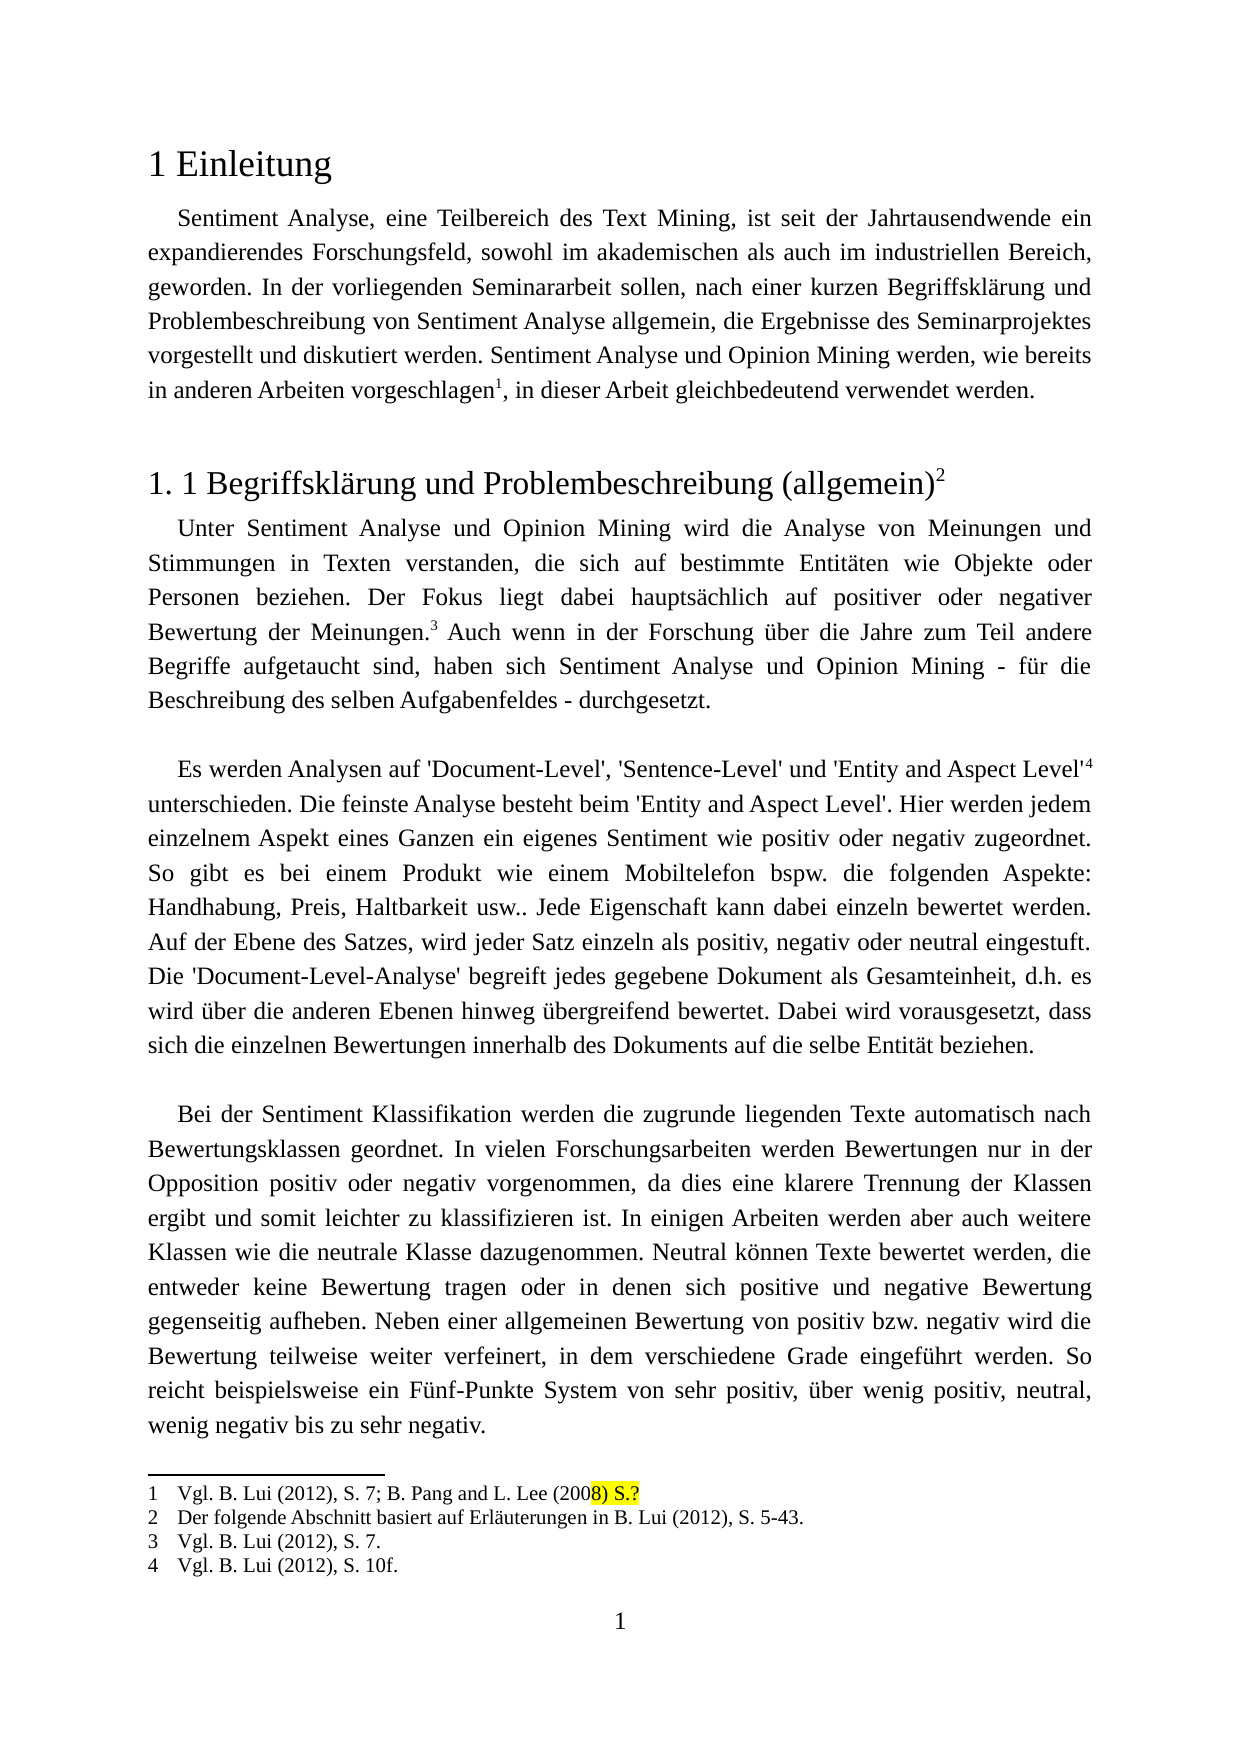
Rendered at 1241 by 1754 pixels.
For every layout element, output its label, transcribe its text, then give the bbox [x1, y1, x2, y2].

text Vgl. B. Lui (2012), S. 7. [148, 1529, 1093, 1553]
text 1. 1 Begriffsklärung und Problembeschreibung (allgemein) [148, 463, 1093, 501]
text Vgl. B. Lui (2012), S. 10f. [148, 1553, 1093, 1577]
text Der folgende Abschnitt basiert auf Erläuterungen in B. Lui (2012), S. 5-43. [148, 1505, 1093, 1529]
text Vgl. B. Lui (2012), S. 7; B. Pang and L. Lee (2008) S.? [148, 1481, 1093, 1505]
text Bei der Sentiment Klassifikation werden die zugrunde liegenden Texte automatisch nach Bewertungsklassen geordnet. In vielen Forschungsarbeiten werden Bewertungen nur in der Opposition positiv oder negativ vorgenommen, da dies eine klarere Trennung der Klassen ergibt und somit leichter zu klassifizieren ist. In einigen Arbeiten werden aber auch weitere Klassen wie die neutrale Klasse dazugenommen. Neutral können Texte bewertet werden, die entweder keine Bewertung tragen oder in denen sich positive und negative Bewertung gegenseitig aufheben. Neben einer allgemeinen Bewertung von positiv bzw. negativ wird die Bewertung teilweise weiter verfeinert, in dem verschiedene Grade eingeführt werden. So reicht beispielsweise ein Fünf-Punkte System von sehr positiv, über wenig positiv, neutral, wenig negativ bis zu sehr negativ. [148, 1099, 1093, 1438]
text Es werden Analysen auf 'Document-Level', 'Sentence-Level' und 'Entity and Aspect Level' unterschieden. Die feinste Analyse besteht beim 'Entity and Aspect Level'. Hier werden jedem einzelnem Aspekt eines Ganzen ein eigenes Sentiment wie positiv oder negativ zugeordnet. So gibt es bei einem Produkt wie einem Mobiltelefon bspw. die folgenden Aspekte: Handhabung, Preis, Haltbarkeit usw.. Jede Eigenschaft kann dabei einzeln bewertet werden. Auf der Ebene des Satzes, wird jeder Satz einzeln als positiv, negativ oder neutral eingestuft. Die 'Document-Level-Analyse' begreift jedes gegebene Dokument als Gesamteinheit, d.h. es wird über die anderen Ebenen hinweg übergreifend bewertet. Dabei wird vorausgesetzt, dass sich die einzelnen Bewertungen innerhalb des Dokuments auf die selbe Entität beziehen. [148, 754, 1093, 1059]
text Unter Sentiment Analyse und Opinion Mining wird die Analyse von Meinungen und Stimmungen in Texten verstanden, die sich auf bestimmte Entitäten wie Objekte oder Personen beziehen. Der Fokus liegt dabei hauptsächlich auf positiver oder negativer Bewertung der Meinungen. Auch wenn in der Forschung über die Jahre zum Teil andere Begriffe aufgetaucht sind, haben sich Sentiment Analyse und Opinion Mining - für die Beschreibung des selben Aufgabenfeldes - durchgesetzt. [148, 513, 1093, 714]
text 1 Einleitung [148, 142, 1093, 185]
text Sentiment Analyse, eine Teilbereich des Text Mining, ist seit der Jahrtausendwende ein expandierendes Forschungsfeld, sowohl im akademischen als auch im industriellen Bereich, geworden. In der vorliegenden Seminararbeit sollen, nach einer kurzen Begriffsklärung und Problembeschreibung von Sentiment Analyse allgemein, die Ergebnisse des Seminarprojektes vorgestellt und diskutiert werden. Sentiment Analyse und Opinion Mining werden, wie bereits in anderen Arbeiten vorgeschlagen, in dieser Arbeit gleichbedeutend verwendet werden. [148, 203, 1093, 404]
